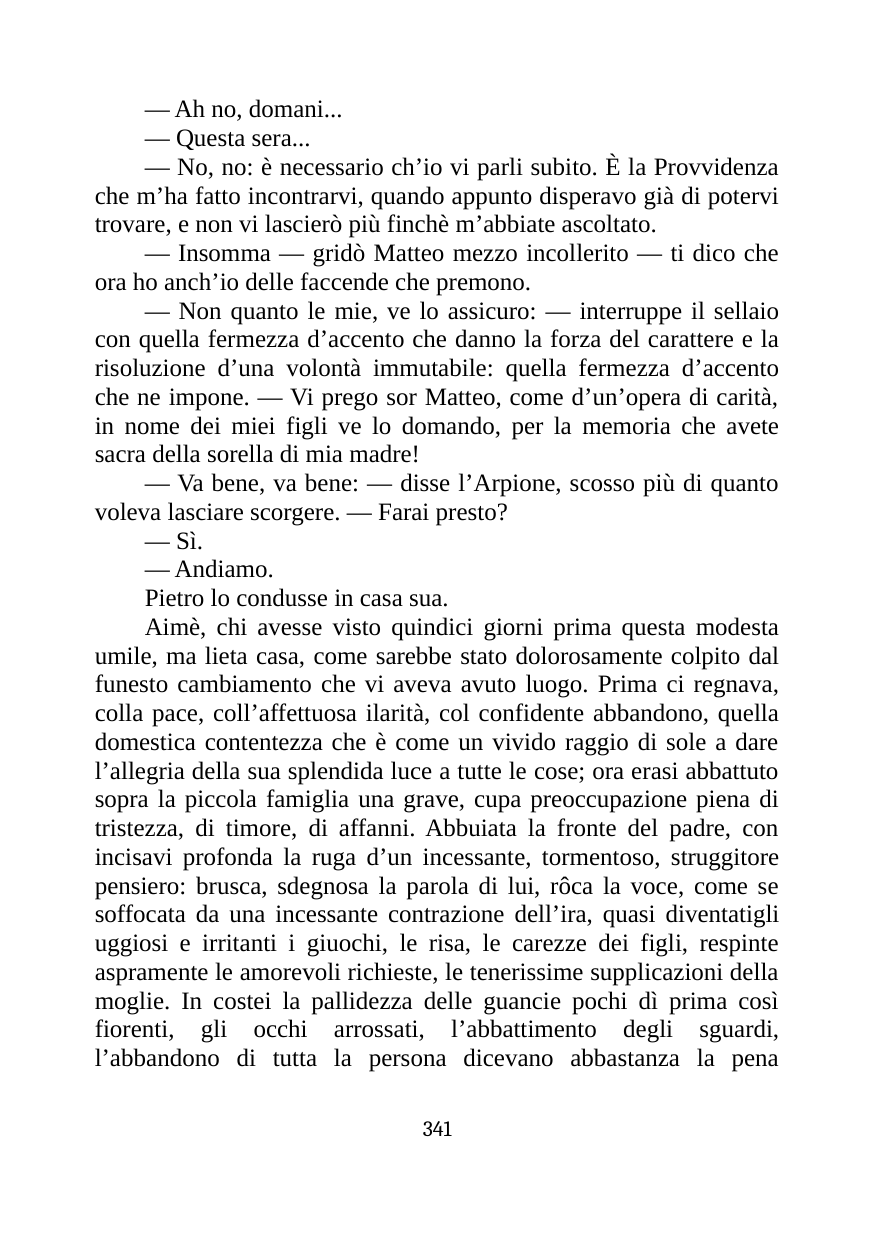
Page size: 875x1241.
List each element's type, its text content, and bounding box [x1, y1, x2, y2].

text — Insomma — gridò Matteo mezzo incollerito — ti dico che ora ho anch’io delle faccende che premono. [94, 238, 779, 296]
text — Ah no, domani... [94, 94, 779, 123]
text Pietro lo condusse in casa sua. [94, 583, 779, 612]
text — Va bene, va bene: — disse l’Arpione, scosso più di quanto voleva lasciare scorgere. — Farai presto? [94, 468, 779, 526]
text — No, no: è necessario ch’io vi parli subito. È la Provvidenza che m’ha fatto incontrarvi, quando appunto disperavo già di potervi trovare, e non vi lascierò più finchè m’abbiate ascoltato. [94, 152, 779, 238]
text — Questa sera... [94, 123, 779, 152]
text — Sì. [94, 526, 779, 554]
text — Andiamo. [94, 554, 779, 583]
text — Non quanto le mie, ve lo assicuro: — interruppe il sellaio con quella fermezza d’accento che danno la forza del carattere e la risoluzione d’una volontà immutabile: quella fermezza d’accento che ne impone. — Vi prego sor Matteo, come d’un’opera di carità, in nome dei miei figli ve lo domando, per la memoria che avete sacra della sorella di mia madre! [94, 296, 779, 468]
text Aimè, chi avesse visto quindici giorni prima questa modesta umile, ma lieta casa, come sarebbe stato dolorosamente colpito dal funesto cambiamento che vi aveva avuto luogo. Prima ci regnava, colla pace, coll’affettuosa ilarità, col confidente abbandono, quella domestica contentezza che è come un vivido raggio di sole a dare l’allegria della sua splendida luce a tutte le cose; ora erasi abbattuto sopra la piccola famiglia una grave, cupa preoccupazione piena di tristezza, di timore, di affanni. Abbuiata la fronte del padre, con incisavi profonda la ruga d’un incessante, tormentoso, struggitore pensiero: brusca, sdegnosa la parola di lui, rôca la voce, come se soffocata da una incessante contrazione dell’ira, quasi diventatigli uggiosi e irritanti i giuochi, le risa, le carezze dei figli, respinte aspramente le amorevoli richieste, le tenerissime supplicazioni della moglie. In costei la pallidezza delle guancie pochi dì prima così fiorenti, gli occhi arrossati, l’abbattimento degli sguardi, l’abbandono di tutta la persona dicevano abbastanza la pena [94, 612, 779, 1072]
